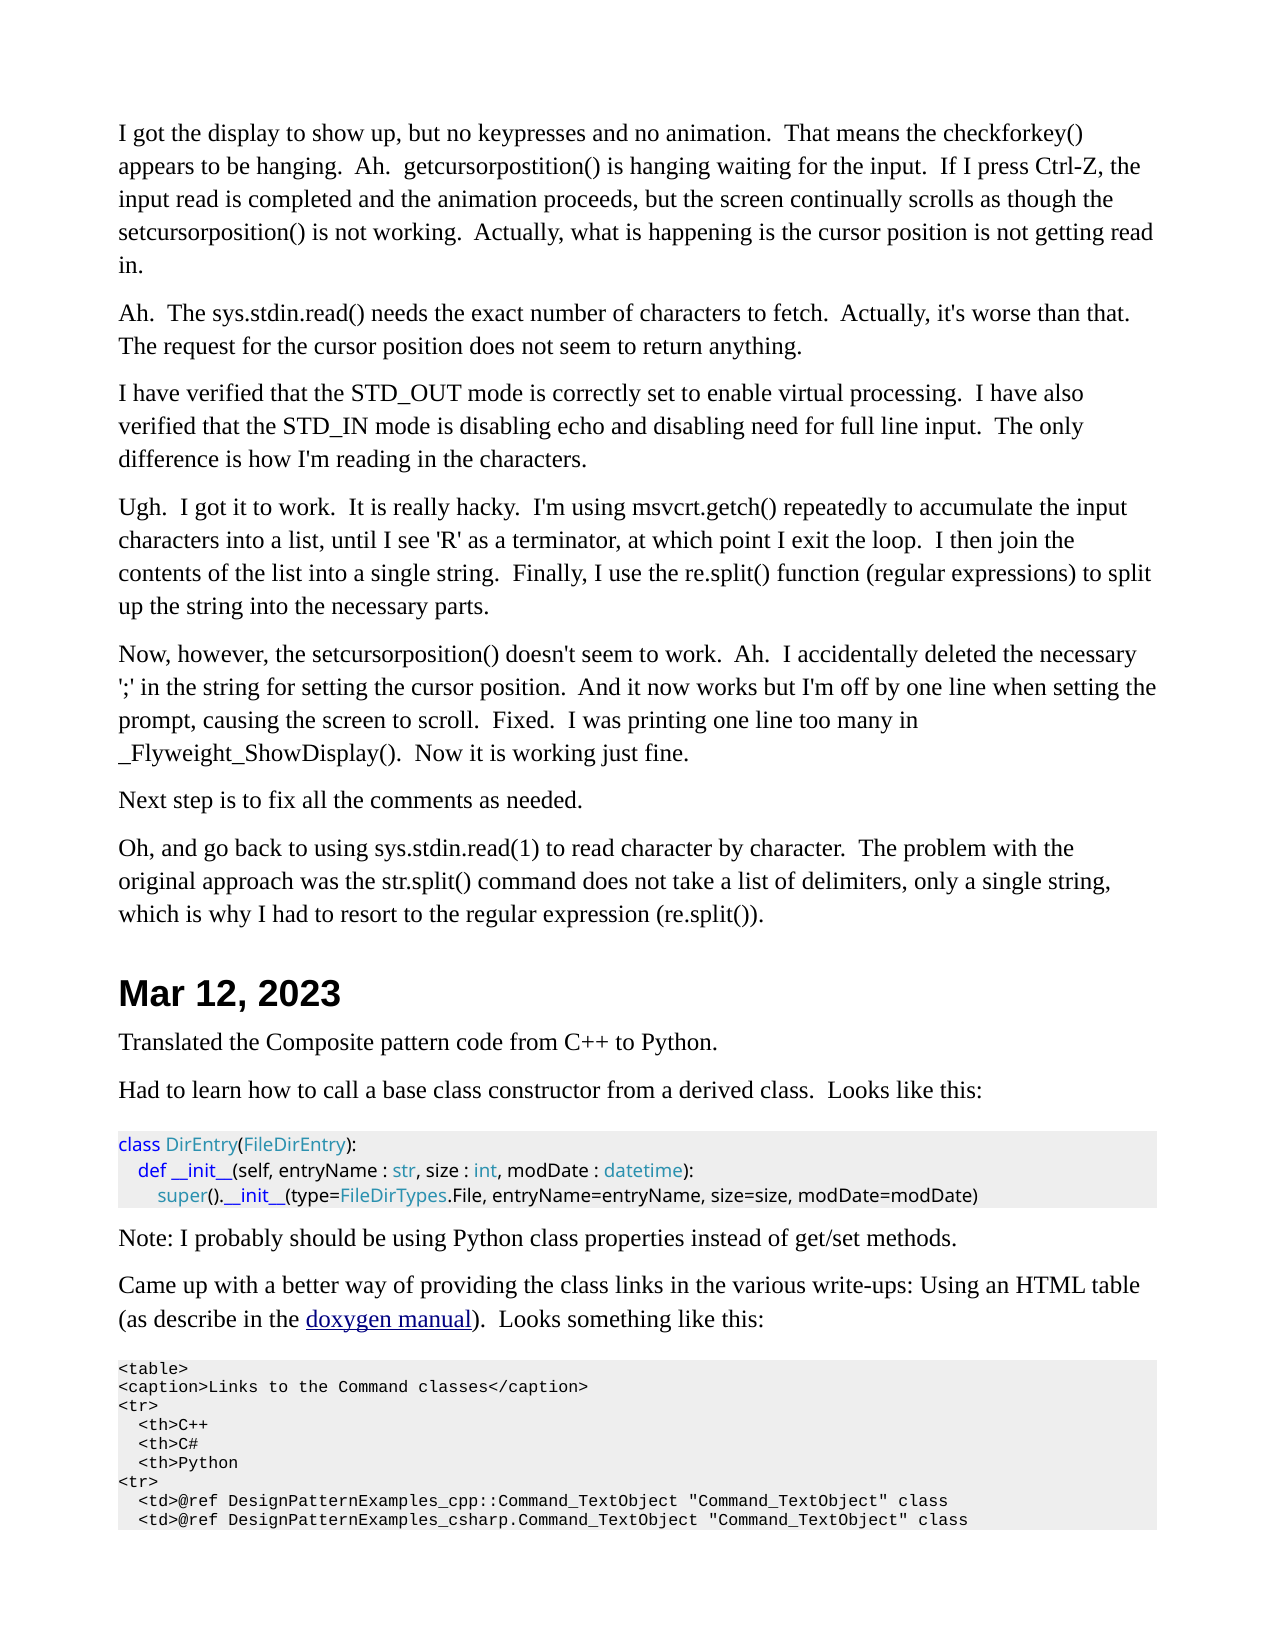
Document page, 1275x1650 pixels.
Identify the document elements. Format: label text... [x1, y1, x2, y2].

text Now, however, the setcursorposition() doesn't seem to work. Ah. I accidentally deleted the necessary ';' in the string for setting the cursor position. And it now works but I'm off by one line when setting the prompt, causing the screen to scroll. Fixed. I was printing one line too many in _Flyweight_ShowDisplay(). Now it is working just fine. [118, 639, 1157, 767]
text <th>C++ [118, 1417, 1157, 1436]
text <th>Python [118, 1454, 1157, 1473]
text <tr> [118, 1398, 1157, 1417]
text Note: I probably should be using Python class properties instead of get/set methods. [118, 1223, 1157, 1252]
text <table> [118, 1360, 1157, 1379]
text <th>C# [118, 1436, 1157, 1454]
text Oh, and go back to using sys.stdin.read(1) to read character by character. The problem with the original approach was the str.split() command does not take a list of delimiters, only a single string, which is why I had to resort to the regular expression (re.split()). [118, 833, 1157, 928]
text def __init__(self, entryName : str, size : int, modDate : datetime): [118, 1157, 1157, 1182]
text Ugh. I got it to work. It is really hacky. I'm using msvcrt.getch() repeatedly to accumulate the input characters into a list, until I see 'R' as a terminator, at which point I exit the loop. I then join the contents of the list into a single string. Finally, I use the re.split() function (regular expressions) to split up the string into the necessary parts. [118, 492, 1157, 620]
subtitle Mar 12, 2023 [118, 972, 1157, 1015]
text Came up with a better way of providing the class links in the various write-ups: Using an HTML table (as describe in the doxygen manual). Looks something like this: [118, 1271, 1157, 1332]
text Next step is to fix all the comments as needed. [118, 785, 1157, 814]
text <td>@ref DesignPatternExamples_cpp::Command_TextObject "Command_TextObject" class [118, 1492, 1157, 1511]
text <tr> [118, 1473, 1157, 1492]
text I have verified that the STD_OUT mode is correctly set to enable virtual processing. I have also verified that the STD_IN mode is disabling echo and disabling need for full line input. The only difference is how I'm reading in the characters. [118, 378, 1157, 473]
text Had to learn how to call a base class constructor from a derived class. Looks like this: [118, 1075, 1157, 1104]
text Ah. The sys.stdin.read() needs the exact number of characters to fetch. Actually, it's worse than that. The request for the cursor position does not seem to return anything. [118, 298, 1157, 359]
text I got the display to show up, but no keypresses and no animation. That means the checkforkey() appears to be hanging. Ah. getcursorpostition() is hanging waiting for the input. If I press Ctrl-Z, the input read is completed and the animation proceeds, but the screen continually scrolls as though the setcursorposition() is not working. Actually, what is happening is the cursor position is not getting read in. [118, 118, 1157, 279]
text class DirEntry(FileDirEntry): [118, 1131, 1157, 1157]
text Translated the Composite pattern code from C++ to Python. [118, 1027, 1157, 1056]
text super().__init__(type=FileDirTypes.File, entryName=entryName, size=size, modDate=modDate) [118, 1182, 1157, 1208]
text <caption>Links to the Command classes</caption> [118, 1379, 1157, 1398]
text <td>@ref DesignPatternExamples_csharp.Command_TextObject "Command_TextObject" class [118, 1511, 1157, 1530]
